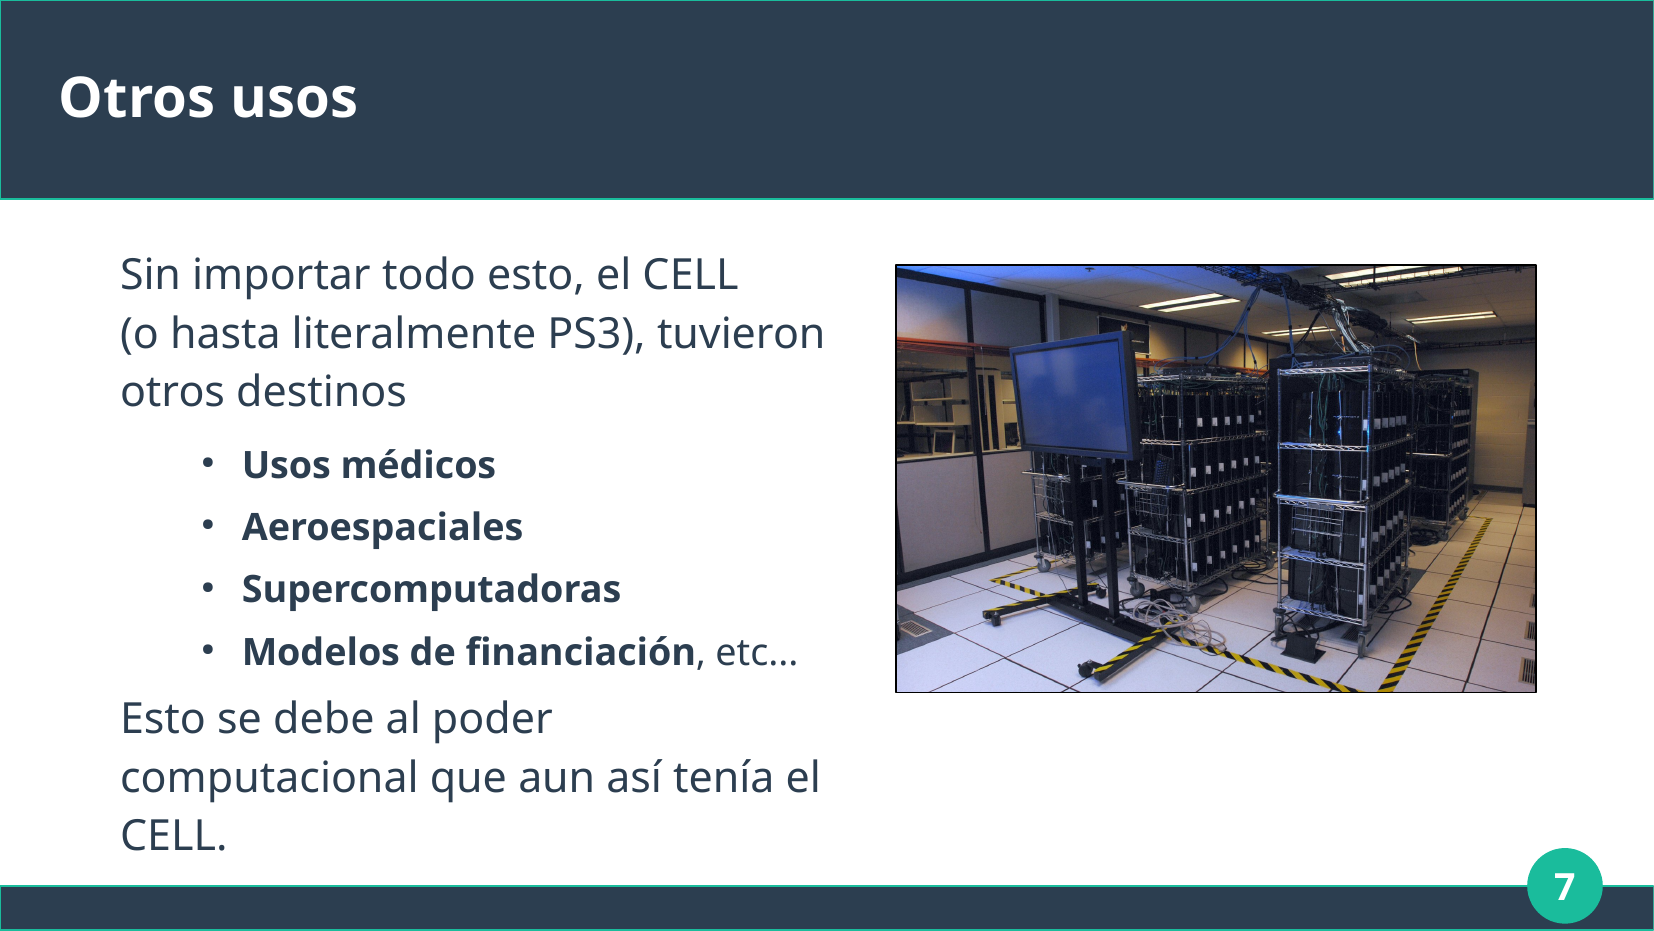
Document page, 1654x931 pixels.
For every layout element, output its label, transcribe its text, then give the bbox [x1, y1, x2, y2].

picture [896, 265, 1536, 692]
list Sin importar todo esto, el CELL (o hasta literalmente PS3), tuvieron otros destinos Usos médicos Aeroespaciales Supercomputadoras Modelos de financiación, etc... Esto se debe al poder computacional que aun así tenía el CELL. [59, 243, 857, 864]
title Otros usos [59, 37, 1595, 156]
